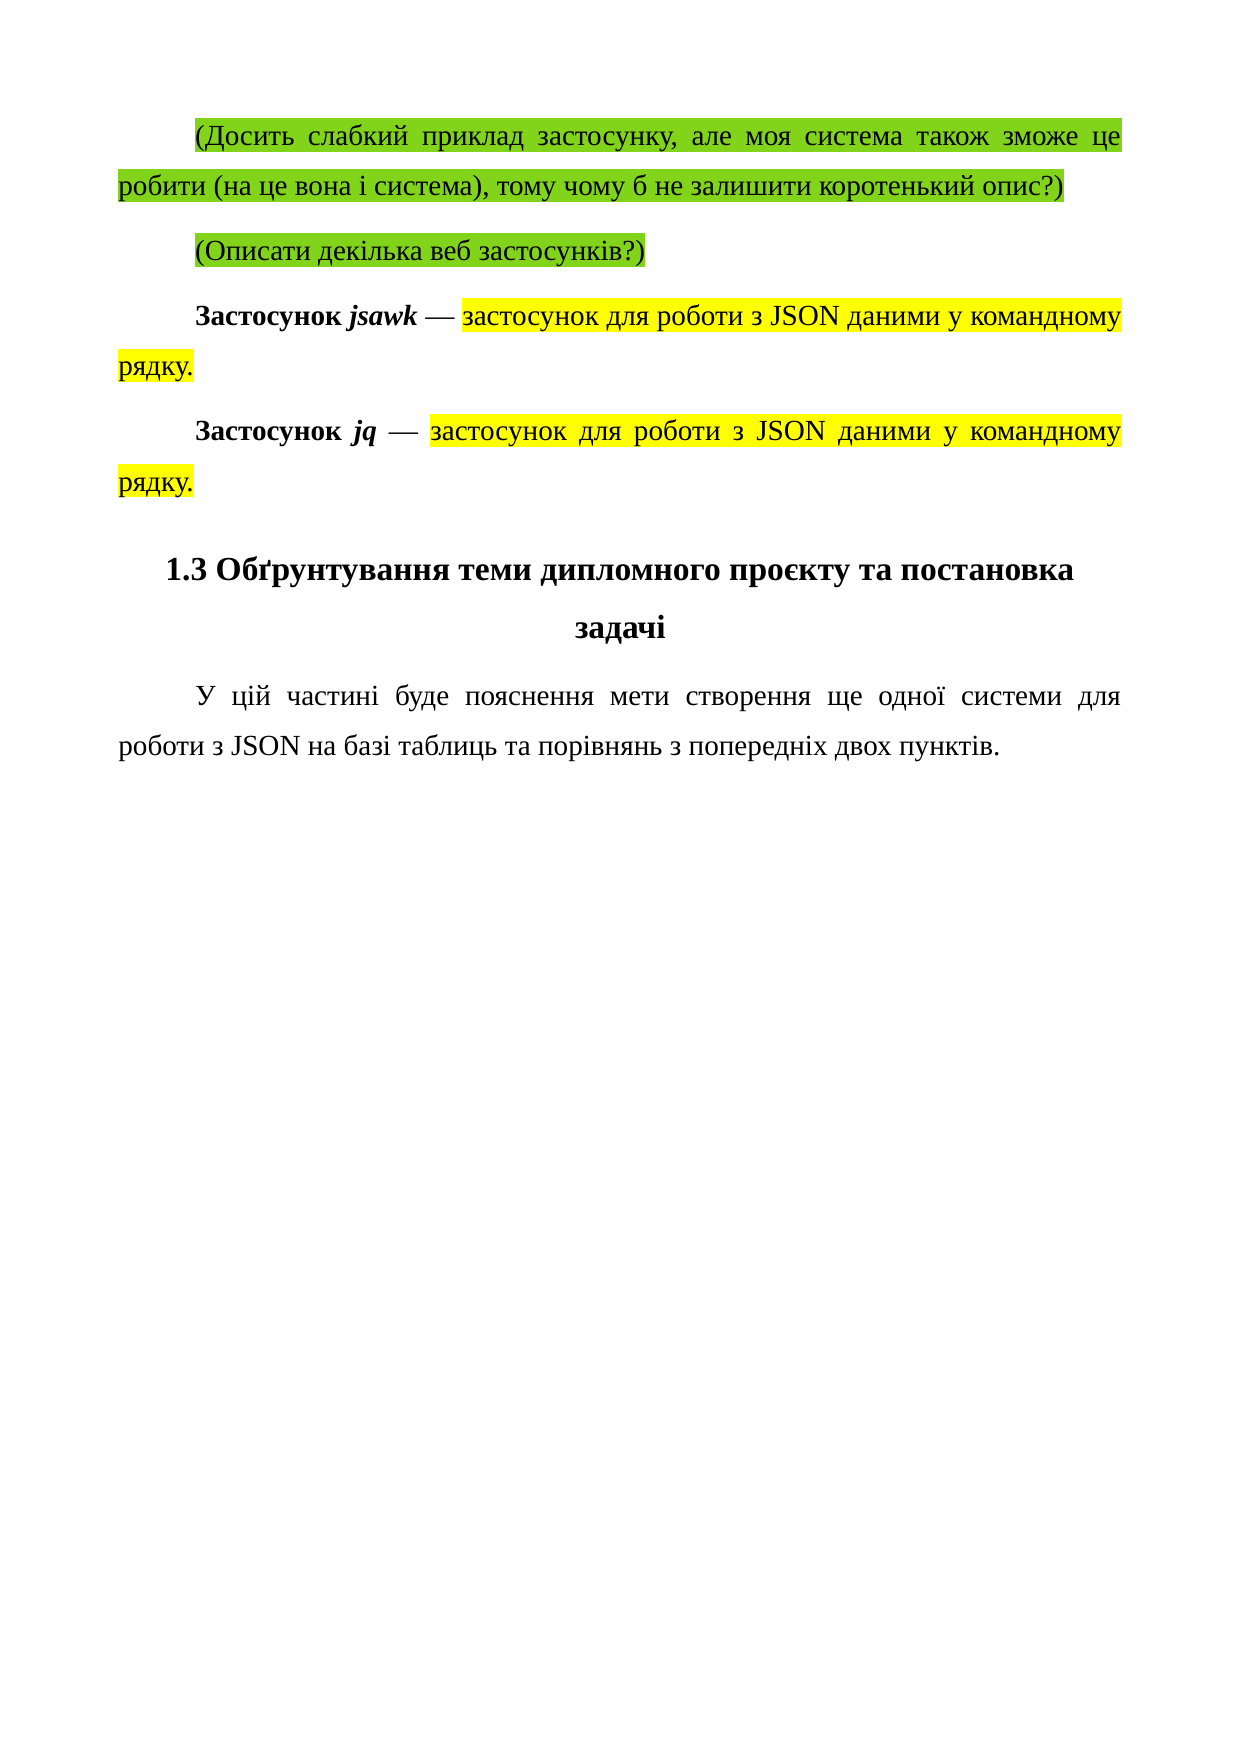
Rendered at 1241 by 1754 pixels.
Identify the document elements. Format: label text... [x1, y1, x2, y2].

text У цій частині буде пояснення мети створення ще одної системи для роботи з JSON на базі таблиць та порівнянь з попередніх двох пунктів. [118, 678, 1122, 762]
text (Досить слабкий приклад застосунку, але моя система також зможе це робити (на це вона і система), тому чому б не залишити коротенький опис?) [118, 118, 1122, 202]
subtitle 1.3 Обґрунтування теми дипломного проєкту та постановка задачі [118, 549, 1122, 646]
text (Описати декілька веб застосунків?) [118, 233, 1122, 267]
text Застосунок jsawk — застосунок для роботи з JSON даними у командному рядку. [118, 298, 1122, 382]
text Застосунок jq — застосунок для роботи з JSON даними у командному рядку. [118, 413, 1122, 497]
